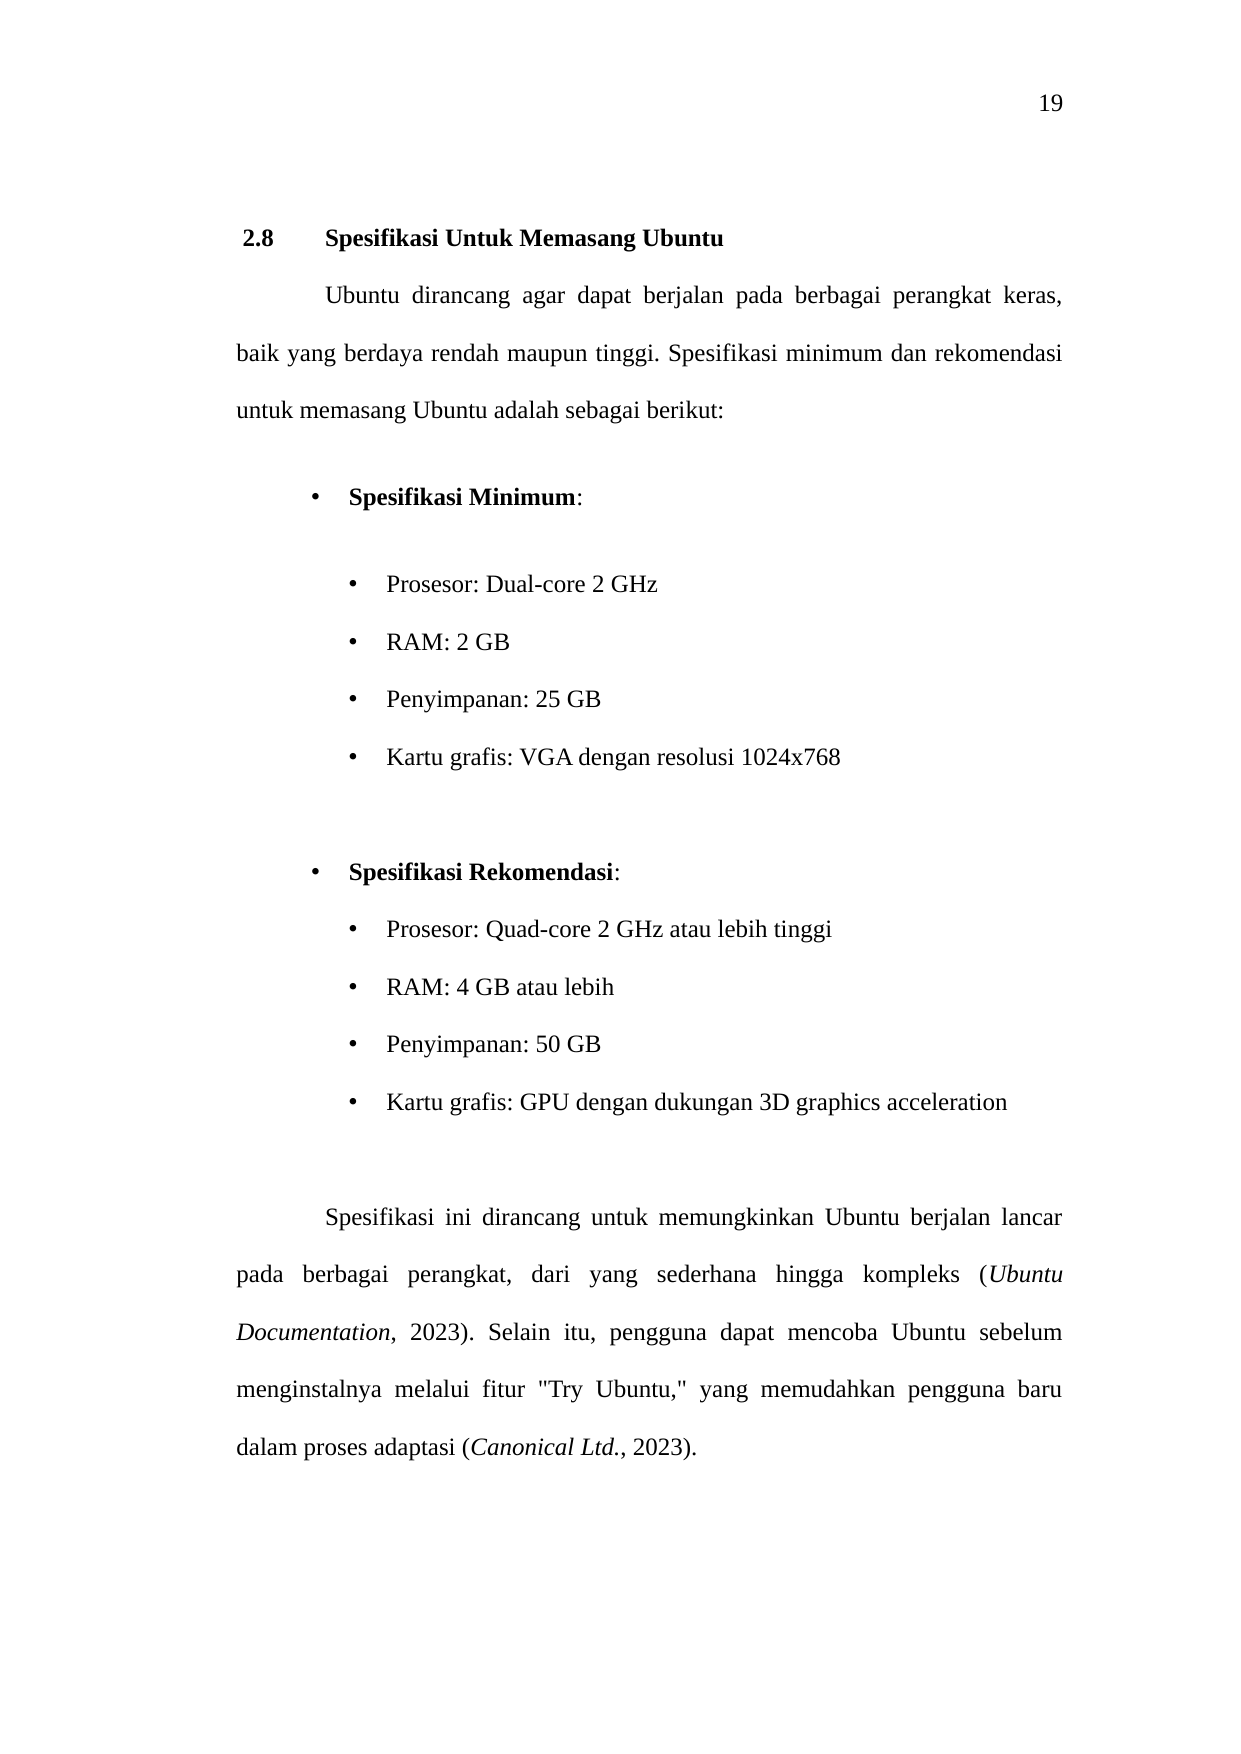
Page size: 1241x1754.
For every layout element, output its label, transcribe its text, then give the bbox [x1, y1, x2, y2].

list RAM: 2 GB [349, 627, 1063, 656]
subtitle Spesifikasi untuk Memasang Ubuntu [236, 223, 1063, 252]
list Spesifikasi Minimum: [311, 482, 1063, 511]
list Prosesor: Dual-core 2 GHz [349, 569, 1063, 598]
text Ubuntu dirancang agar dapat berjalan pada berbagai perangkat keras, baik yang berdaya rendah maupun tinggi. Spesifikasi minimum dan rekomendasi untuk memasang Ubuntu adalah sebagai berikut: [236, 280, 1063, 424]
list Kartu grafis: VGA dengan resolusi 1024x768 [349, 742, 1063, 771]
list Penyimpanan: 50 GB [349, 1029, 1063, 1058]
list RAM: 4 GB atau lebih [349, 972, 1063, 1001]
list Prosesor: Quad-core 2 GHz atau lebih tinggi [349, 914, 1063, 943]
list Penyimpanan: 25 GB [349, 684, 1063, 713]
list Spesifikasi Rekomendasi: [311, 857, 1063, 886]
list Kartu grafis: GPU dengan dukungan 3D graphics acceleration [349, 1087, 1063, 1116]
text Spesifikasi ini dirancang untuk memungkinkan Ubuntu berjalan lancar pada berbagai perangkat, dari yang sederhana hingga kompleks (Ubuntu Documentation, 2023). Selain itu, pengguna dapat mencoba Ubuntu sebelum menginstalnya melalui fitur "Try Ubuntu," yang memudahkan pengguna baru dalam proses adaptasi (Canonical Ltd., 2023). [236, 1202, 1063, 1461]
